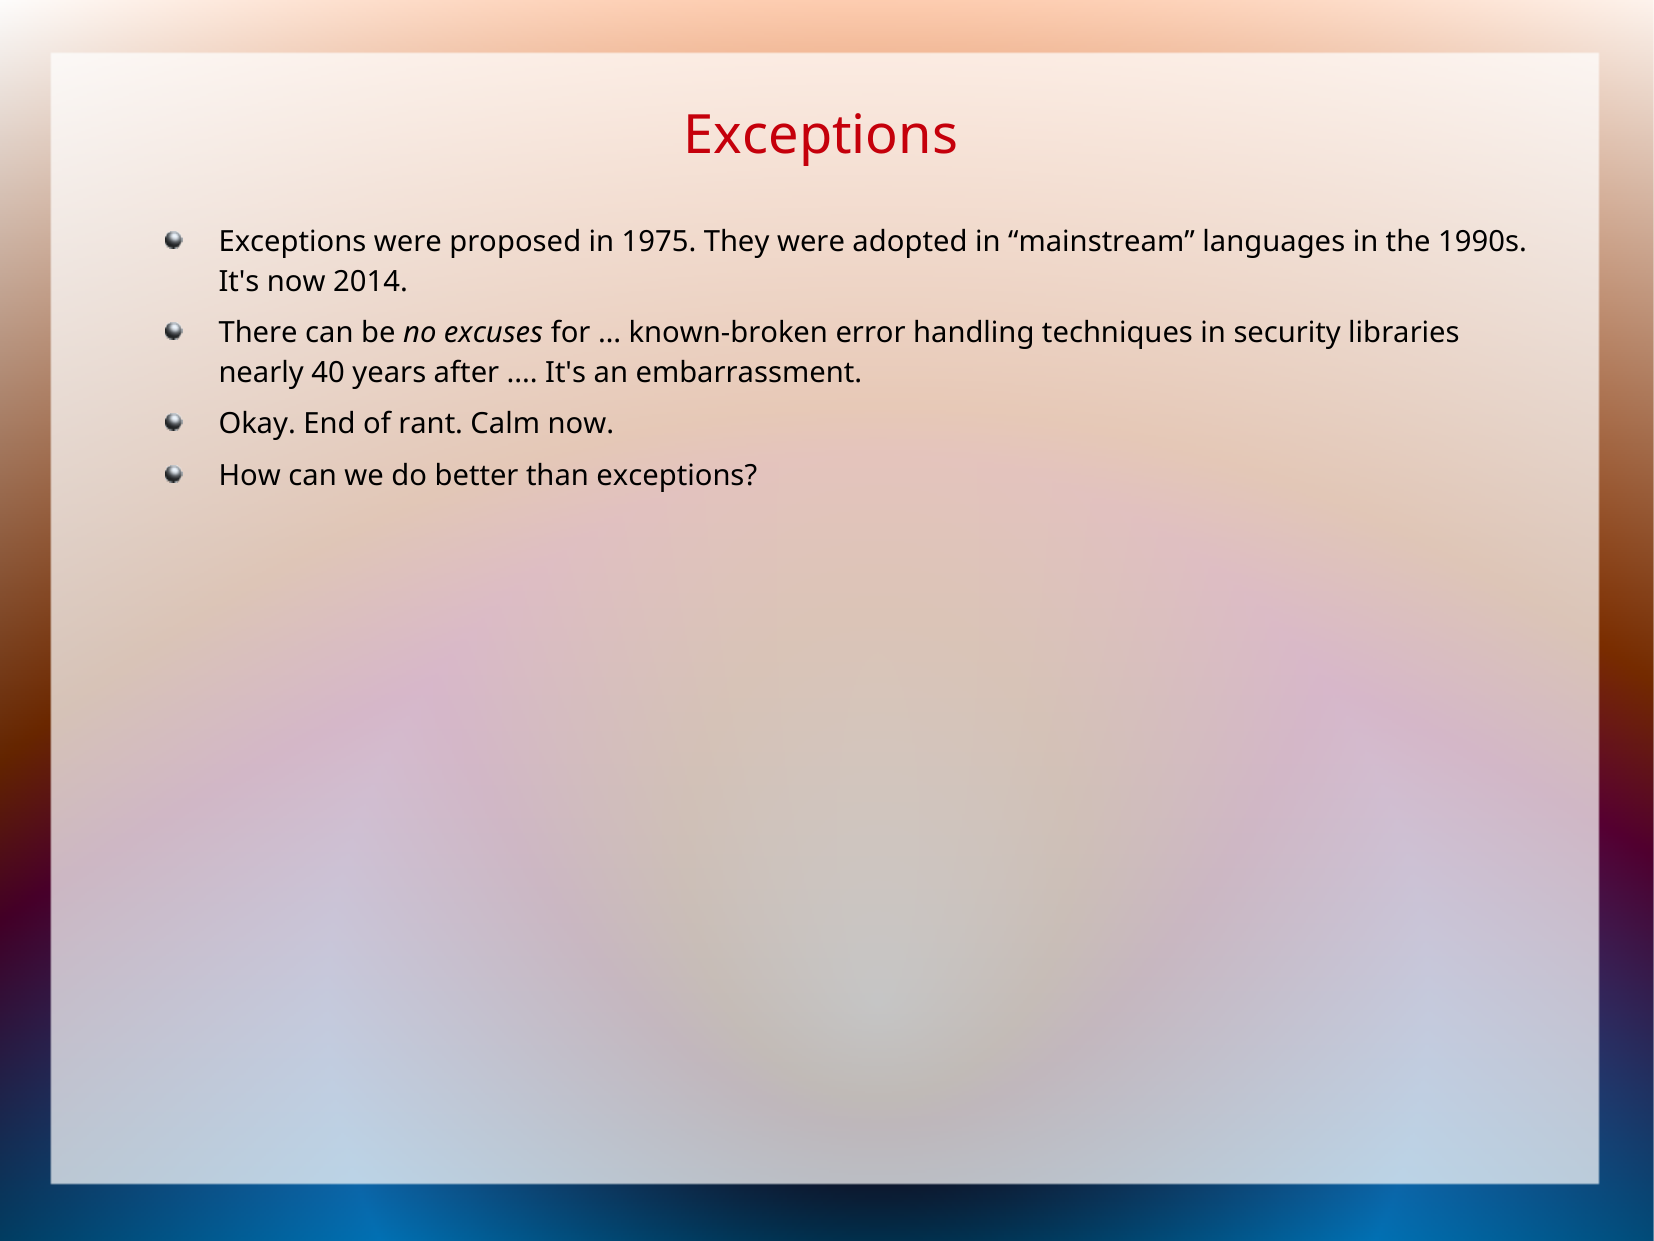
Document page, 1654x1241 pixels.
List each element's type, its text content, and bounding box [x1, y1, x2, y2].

list Exceptions were proposed in 1975. They were adopted in “mainstream” languages in the 1990s. It's now 2014. There can be no excuses for … known-broken error handling techniques in security libraries nearly 40 years after .... It's an embarrassment. Okay. End of rant. Calm now. How can we do better than exceptions? [147, 219, 1536, 945]
picture [0, 0, 1654, 1241]
title Exceptions [76, 59, 1565, 207]
